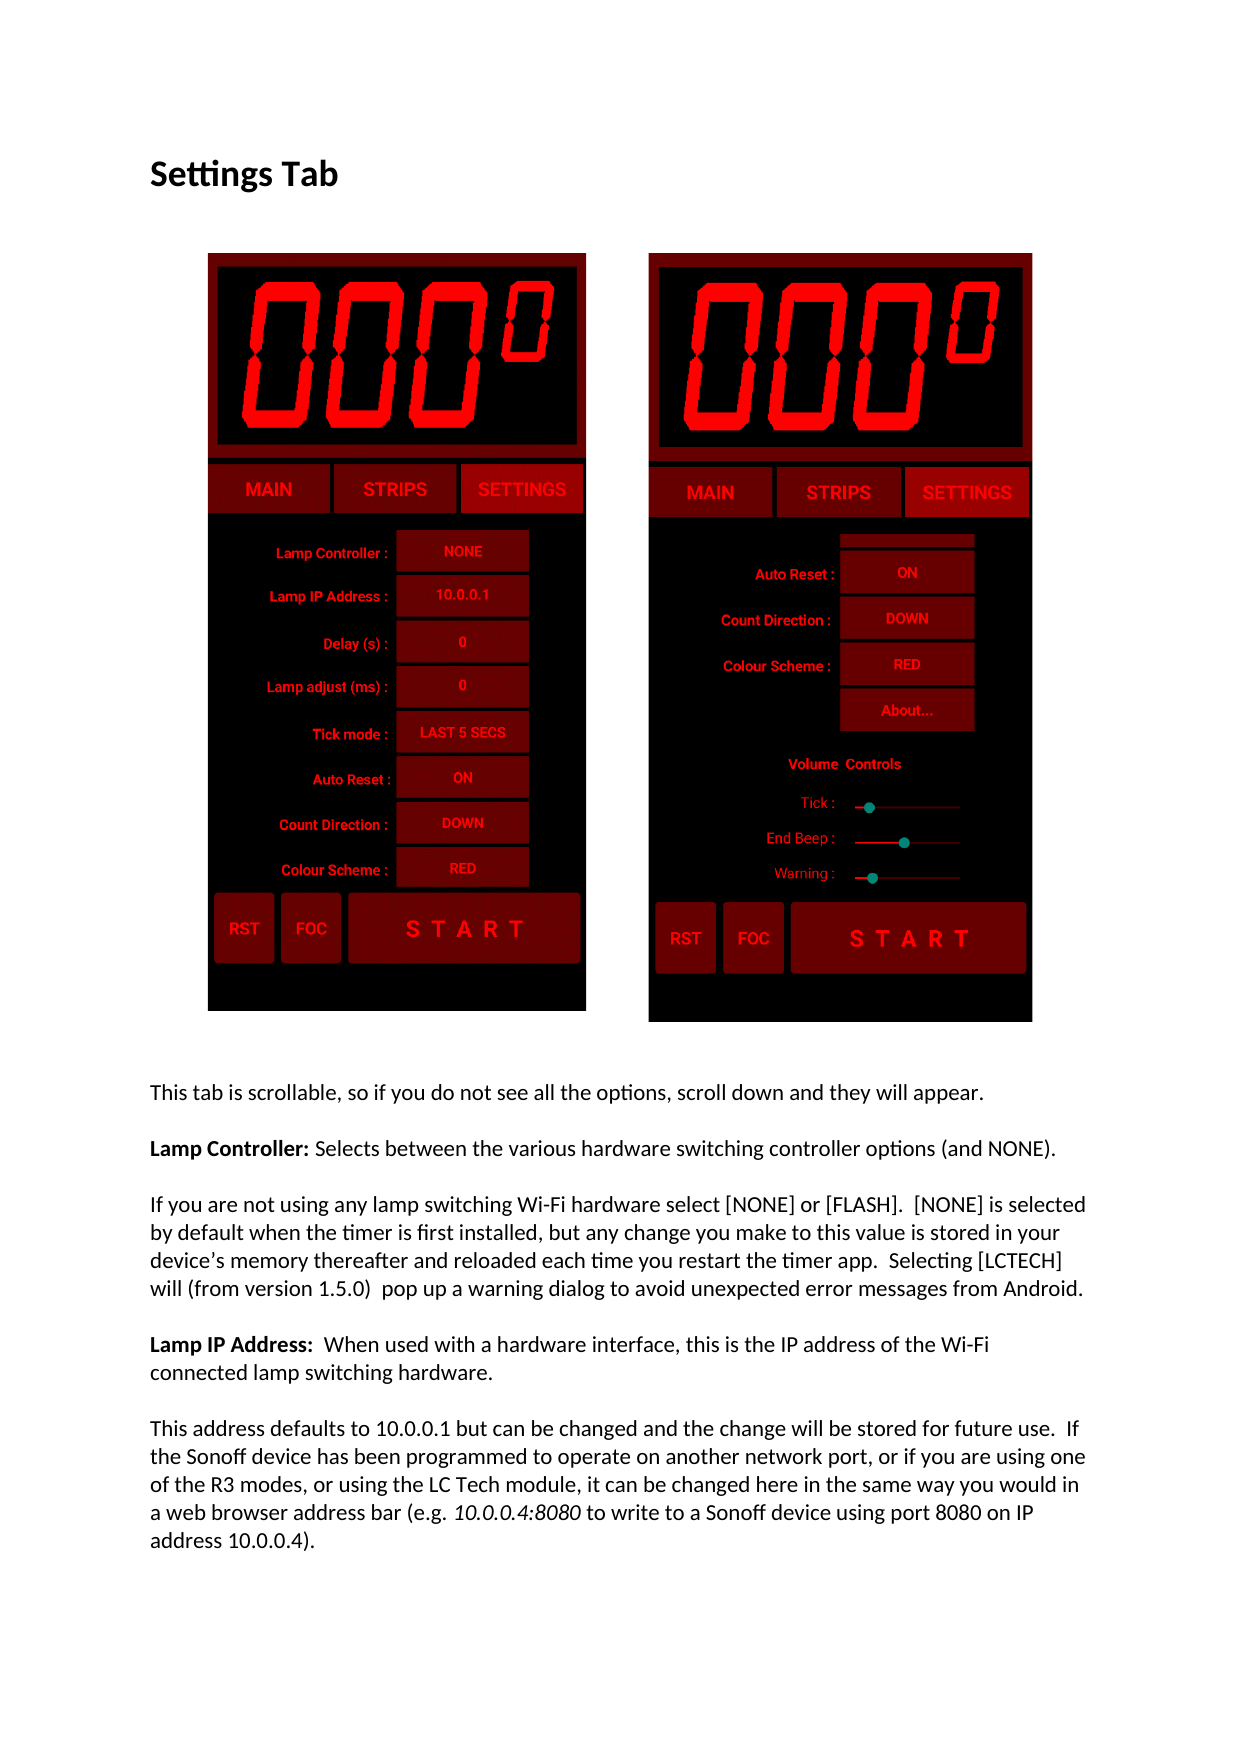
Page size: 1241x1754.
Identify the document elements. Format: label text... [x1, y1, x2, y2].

text This address defaults to 10.0.0.1 but can be changed and the change will be stored for future use. If the Sonoff device has been programmed to operate on another network port, or if you are using one of the R3 modes, or using the LC Tech module, it can be changed here in the same way you would in a web browser address bar (e.g. 10.0.0.4:8080 to write to a Sonoff device using port 8080 on IP address 10.0.0.4). [150, 1414, 1090, 1554]
text This tab is scrollable, so if you do not see all the options, scroll down and they will appear. [150, 1078, 1090, 1106]
text Lamp Controller: Selects between the various hardware switching controller options (and NONE). [150, 1134, 1090, 1162]
text Settings Tab [150, 150, 1090, 196]
text If you are not using any lamp switching Wi-Fi hardware select [NONE] or [FLASH]. [NONE] is selected by default when the timer is first installed, but any change you make to this value is stored in your device’s memory thereafter and reloaded each time you restart the timer app. Selecting [LCTECH] will (from version 1.5.0) pop up a warning dialog to avoid unexpected error messages from Android. [150, 1190, 1090, 1302]
text Lamp IP Address: When used with a hardware interface, this is the IP address of the Wi-Fi connected lamp switching hardware. [150, 1330, 1090, 1386]
